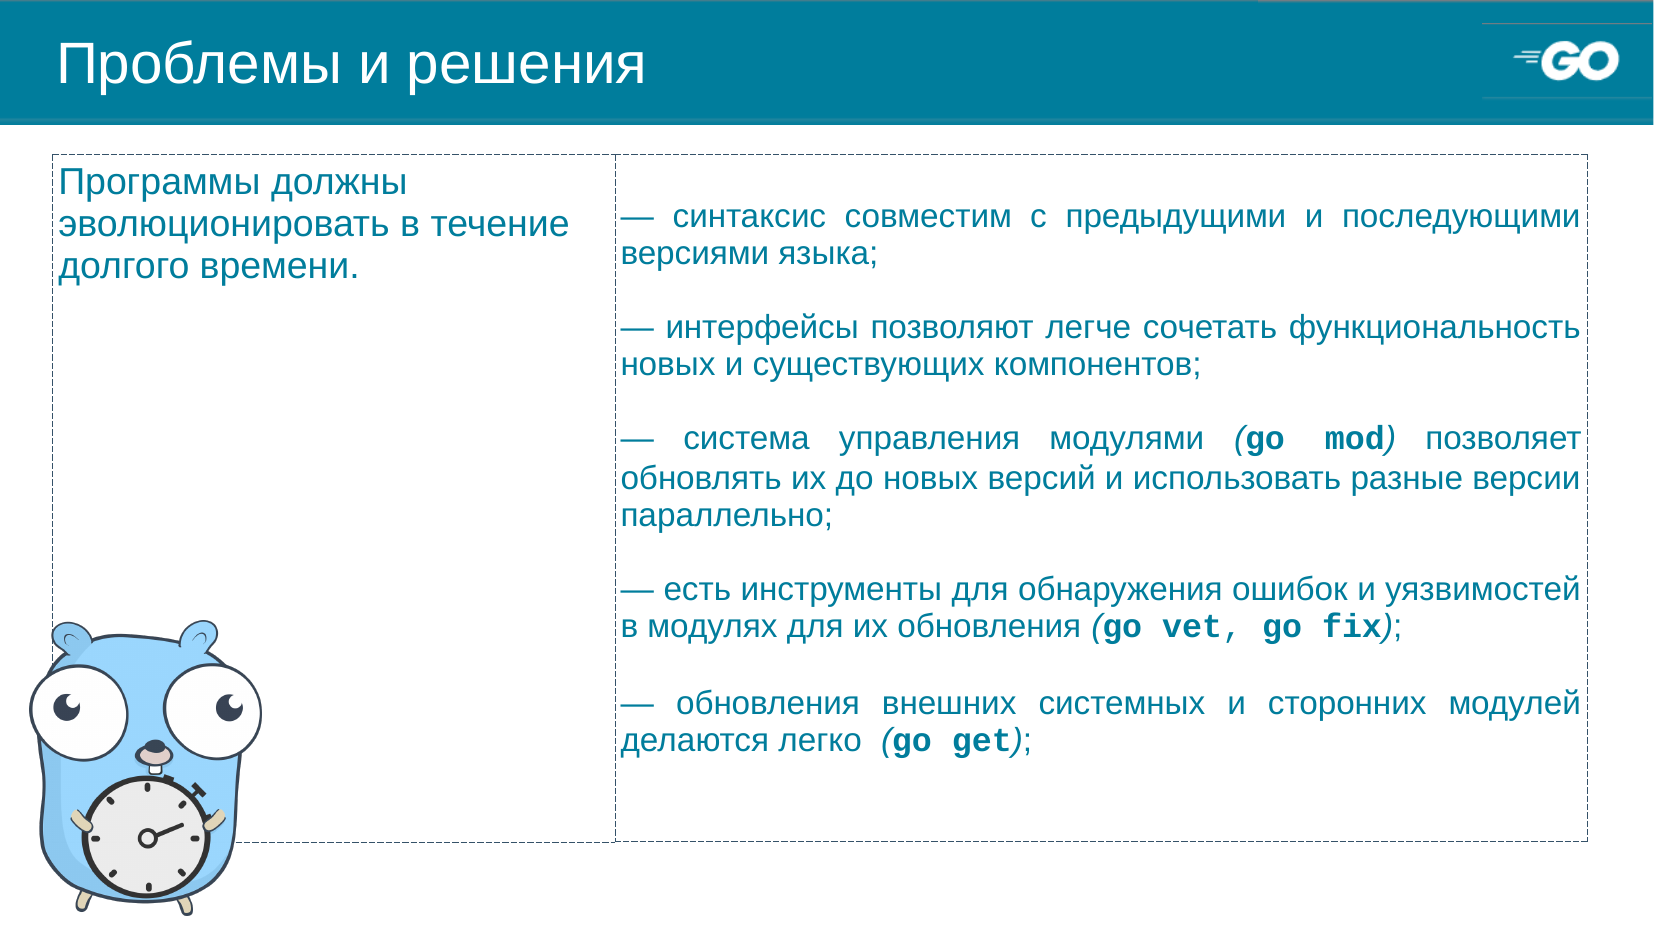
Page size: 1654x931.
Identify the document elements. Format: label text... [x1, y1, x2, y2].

table_header Программы должны эволюционировать в течение долгого времени. [52, 155, 615, 842]
picture [1542, 41, 1619, 81]
text_box Проблемы и решения [41, 23, 1495, 104]
table_header — синтаксис совместим с предыдущими и последующими версиями языка; — интерфейсы позволяют легче сочетать функциональность новых и существующих компонентов; — система управления модулями (go mod) позволяет обновлять их до новых версий и использовать разные версии параллельно; — есть инструменты для обнаружения ошибок и уязвимостей в модулях для их обновления (go vet, go fix); — обновления внешних системных и сторонних модулей делаются легко (go get); [615, 155, 1588, 842]
picture [29, 620, 262, 916]
